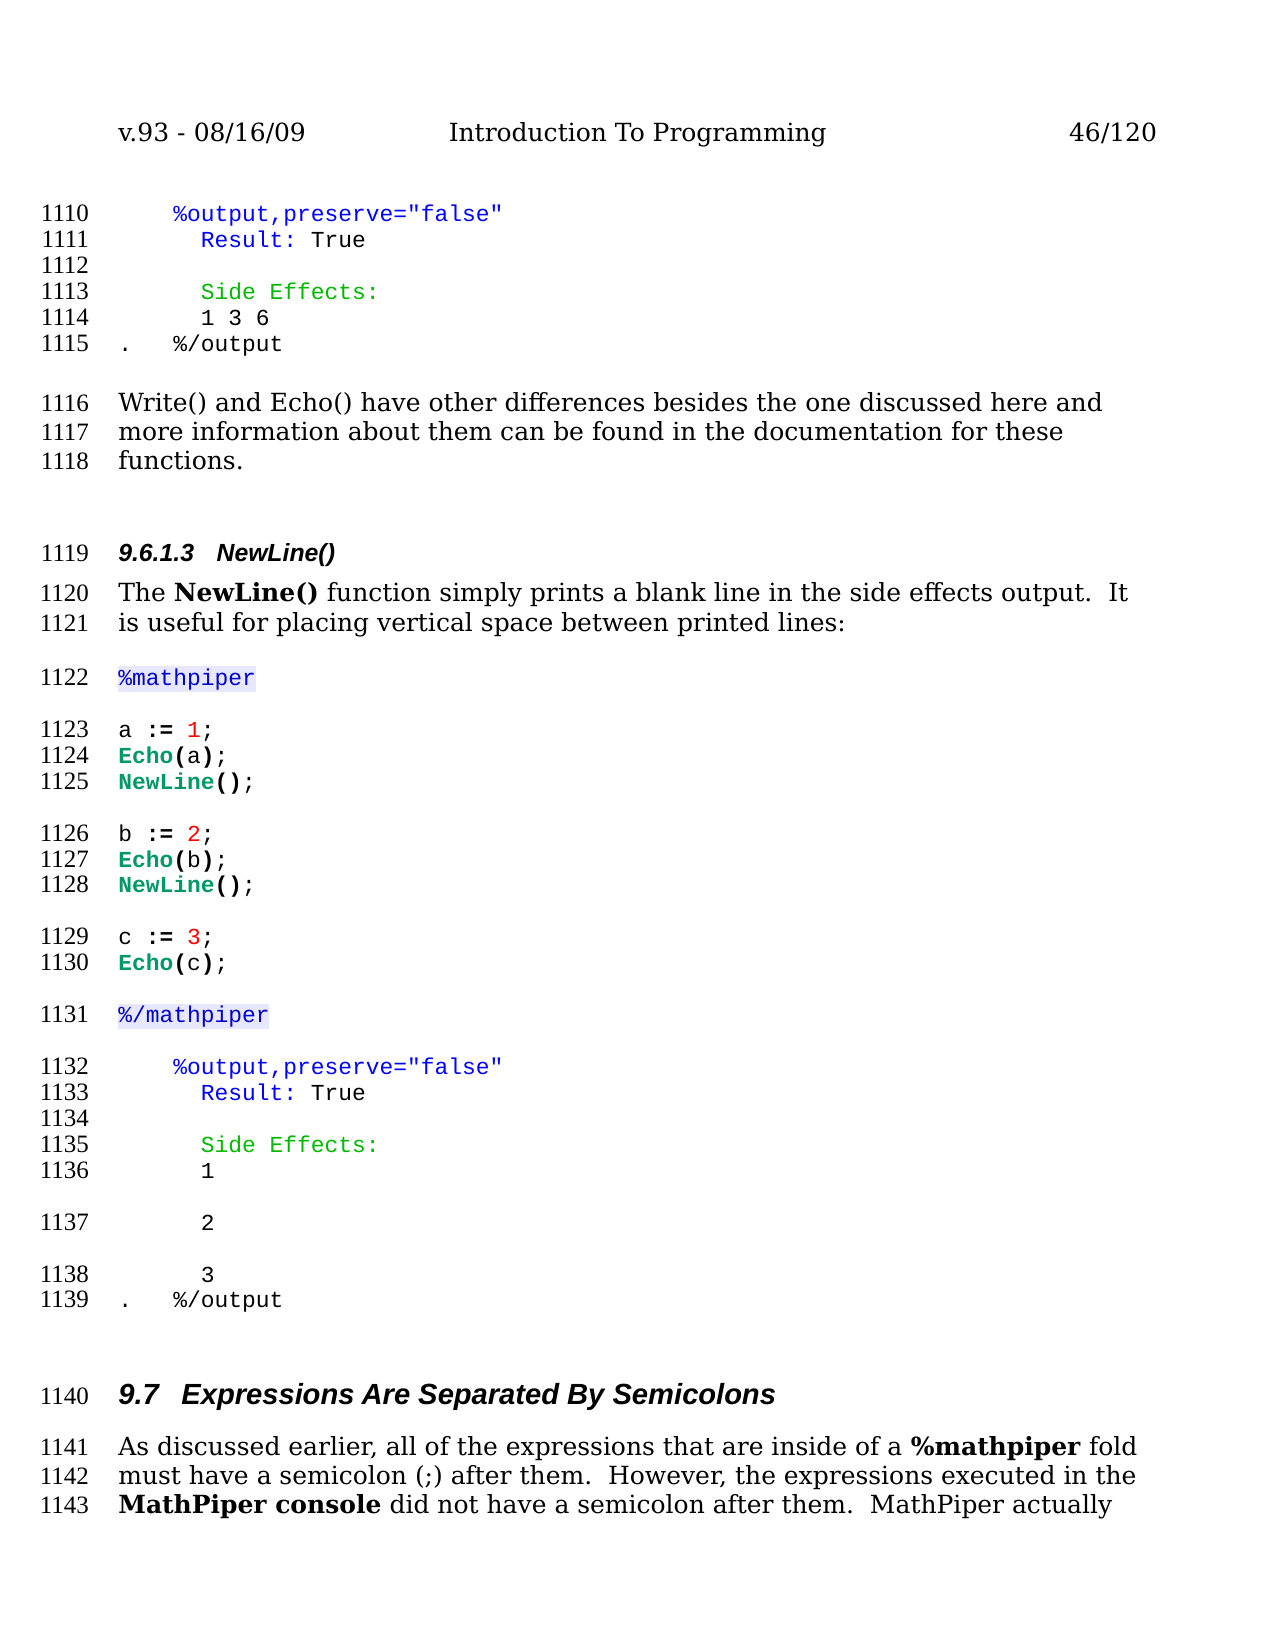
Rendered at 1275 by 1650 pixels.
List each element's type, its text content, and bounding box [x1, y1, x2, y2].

subtitle Expressions Are Separated By Semicolons [118, 1377, 1157, 1411]
text Echo(b); [118, 848, 1157, 874]
text 3 [118, 1263, 1157, 1289]
text NewLine(); [118, 770, 1157, 796]
text NewLine(); [118, 874, 1157, 900]
text Echo(c); [118, 952, 1157, 978]
text %mathpiper [118, 666, 1157, 692]
text Write() and Echo() have other differences besides the one discussed here and more information about them can be found in the documentation for these functions. [118, 388, 1157, 475]
text Side Effects: [118, 281, 1157, 306]
text The NewLine() function simply prints a blank line in the side effects output. It is useful for placing vertical space between printed lines: [118, 578, 1157, 637]
text . %/output [118, 1289, 1157, 1315]
text Result: True [118, 229, 1157, 254]
text %/mathpiper [118, 1003, 1157, 1029]
text Echo(a); [118, 744, 1157, 770]
text 2 [118, 1211, 1157, 1237]
text Result: True [118, 1081, 1157, 1107]
text Side Effects: [118, 1133, 1157, 1159]
text b := 2; [118, 822, 1157, 848]
subtitle NewLine() [118, 538, 1157, 566]
text c := 3; [118, 926, 1157, 952]
text As discussed earlier, all of the expressions that are inside of a %mathpiper fold must have a semicolon (;) after them. However, the expressions executed in the MathPiper console did not have a semicolon after them. MathPiper actually [118, 1432, 1157, 1520]
text 1 3 6 [118, 306, 1157, 332]
text %output,preserve="false" [118, 1055, 1157, 1081]
text . %/output [118, 332, 1157, 358]
text 1 [118, 1159, 1157, 1185]
text a := 1; [118, 718, 1157, 744]
text %output,preserve="false" [118, 203, 1157, 229]
